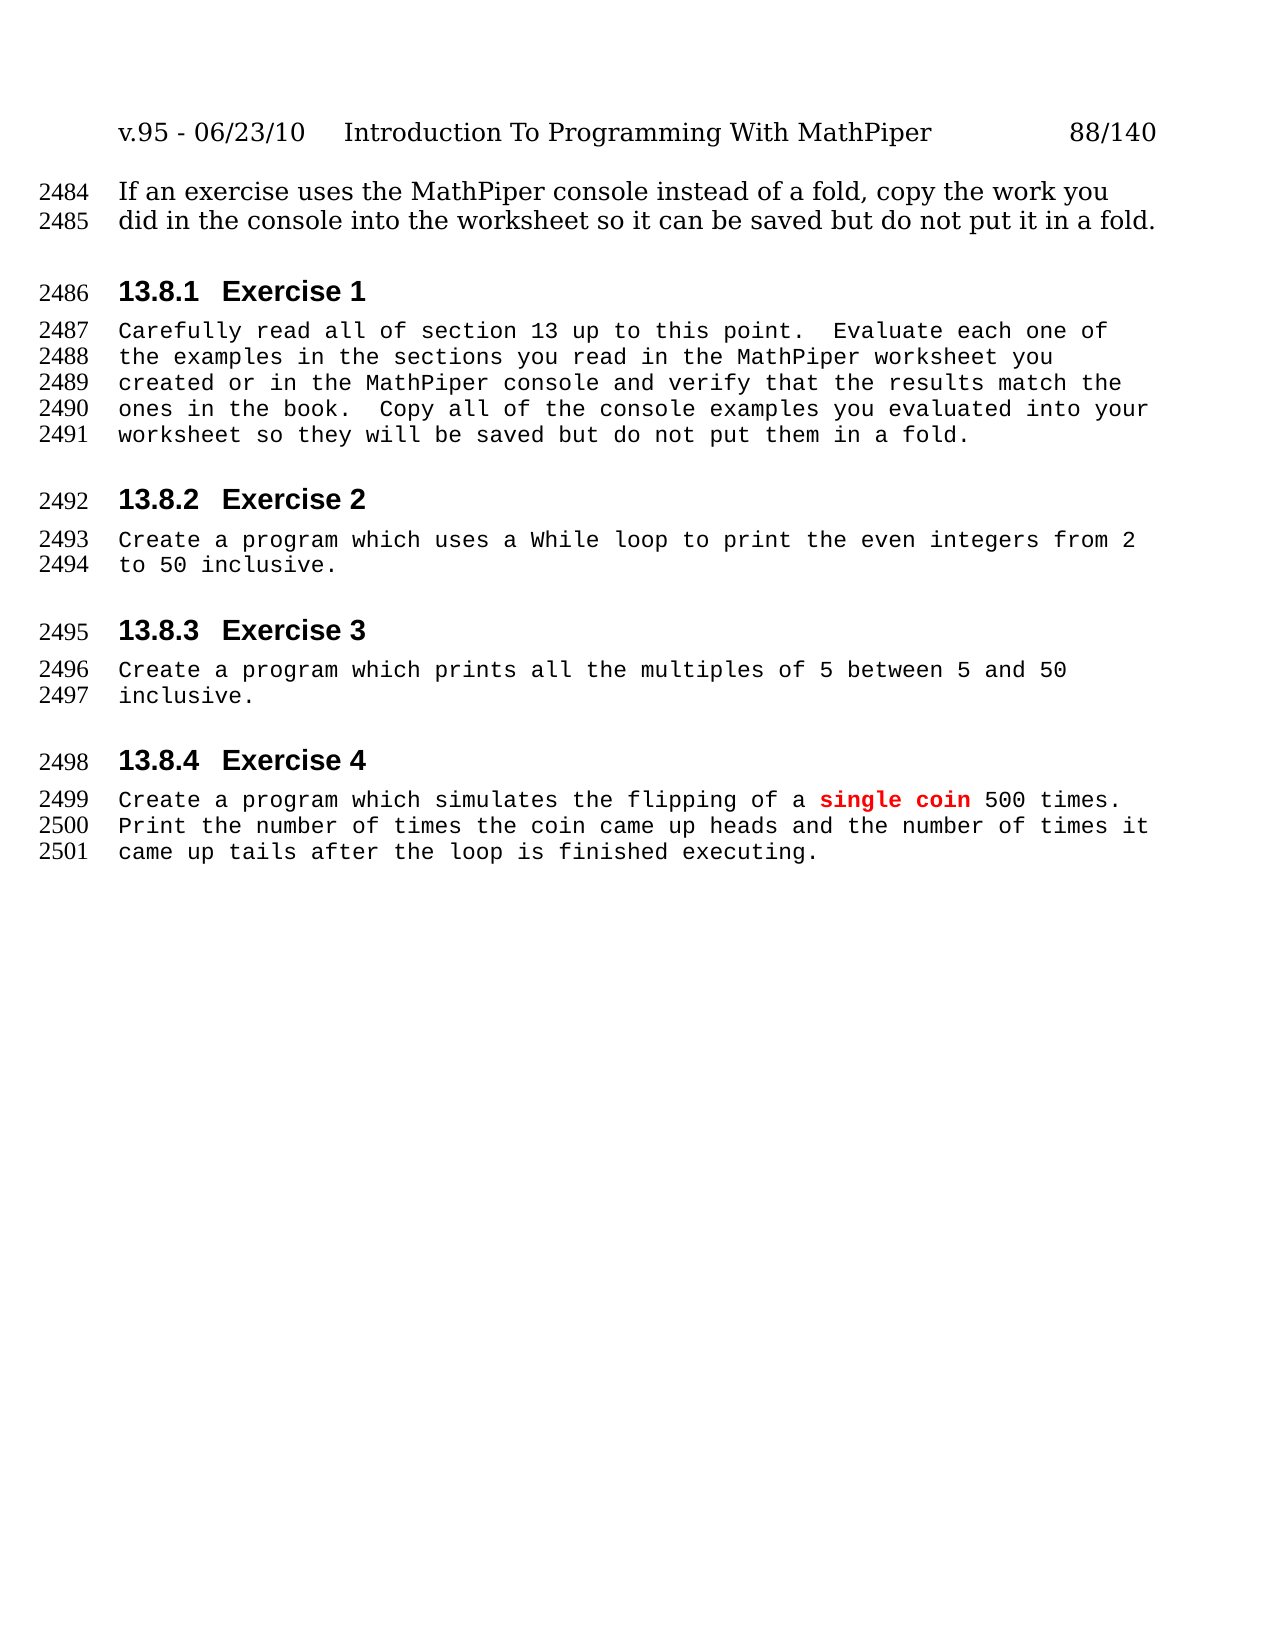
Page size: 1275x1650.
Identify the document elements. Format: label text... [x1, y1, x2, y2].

subtitle Exercise 3 [118, 613, 1157, 646]
text Carefully read all of section 13 up to this point. Evaluate each one of the examples in the sections you read in the MathPiper worksheet you created or in the MathPiper console and verify that the results match the ones in the book. Copy all of the console examples you evaluated into your worksheet so they will be saved but do not put them in a fold. [118, 320, 1157, 449]
subtitle Exercise 4 [118, 743, 1157, 777]
text Create a program which uses a While loop to print the even integers from 2 to 50 inclusive. [118, 528, 1157, 580]
subtitle Exercise 2 [118, 482, 1157, 516]
text Create a program which simulates the flipping of a single coin 500 times. Print the number of times the coin came up heads and the number of times it came up tails after the loop is finished executing. [118, 789, 1157, 867]
text Create a program which prints all the multiples of 5 between 5 and 50 inclusive. [118, 658, 1157, 710]
subtitle Exercise 1 [118, 274, 1157, 308]
text If an exercise uses the MathPiper console instead of a fold, copy the work you did in the console into the worksheet so it can be saved but do not put it in a fold. [118, 177, 1157, 235]
